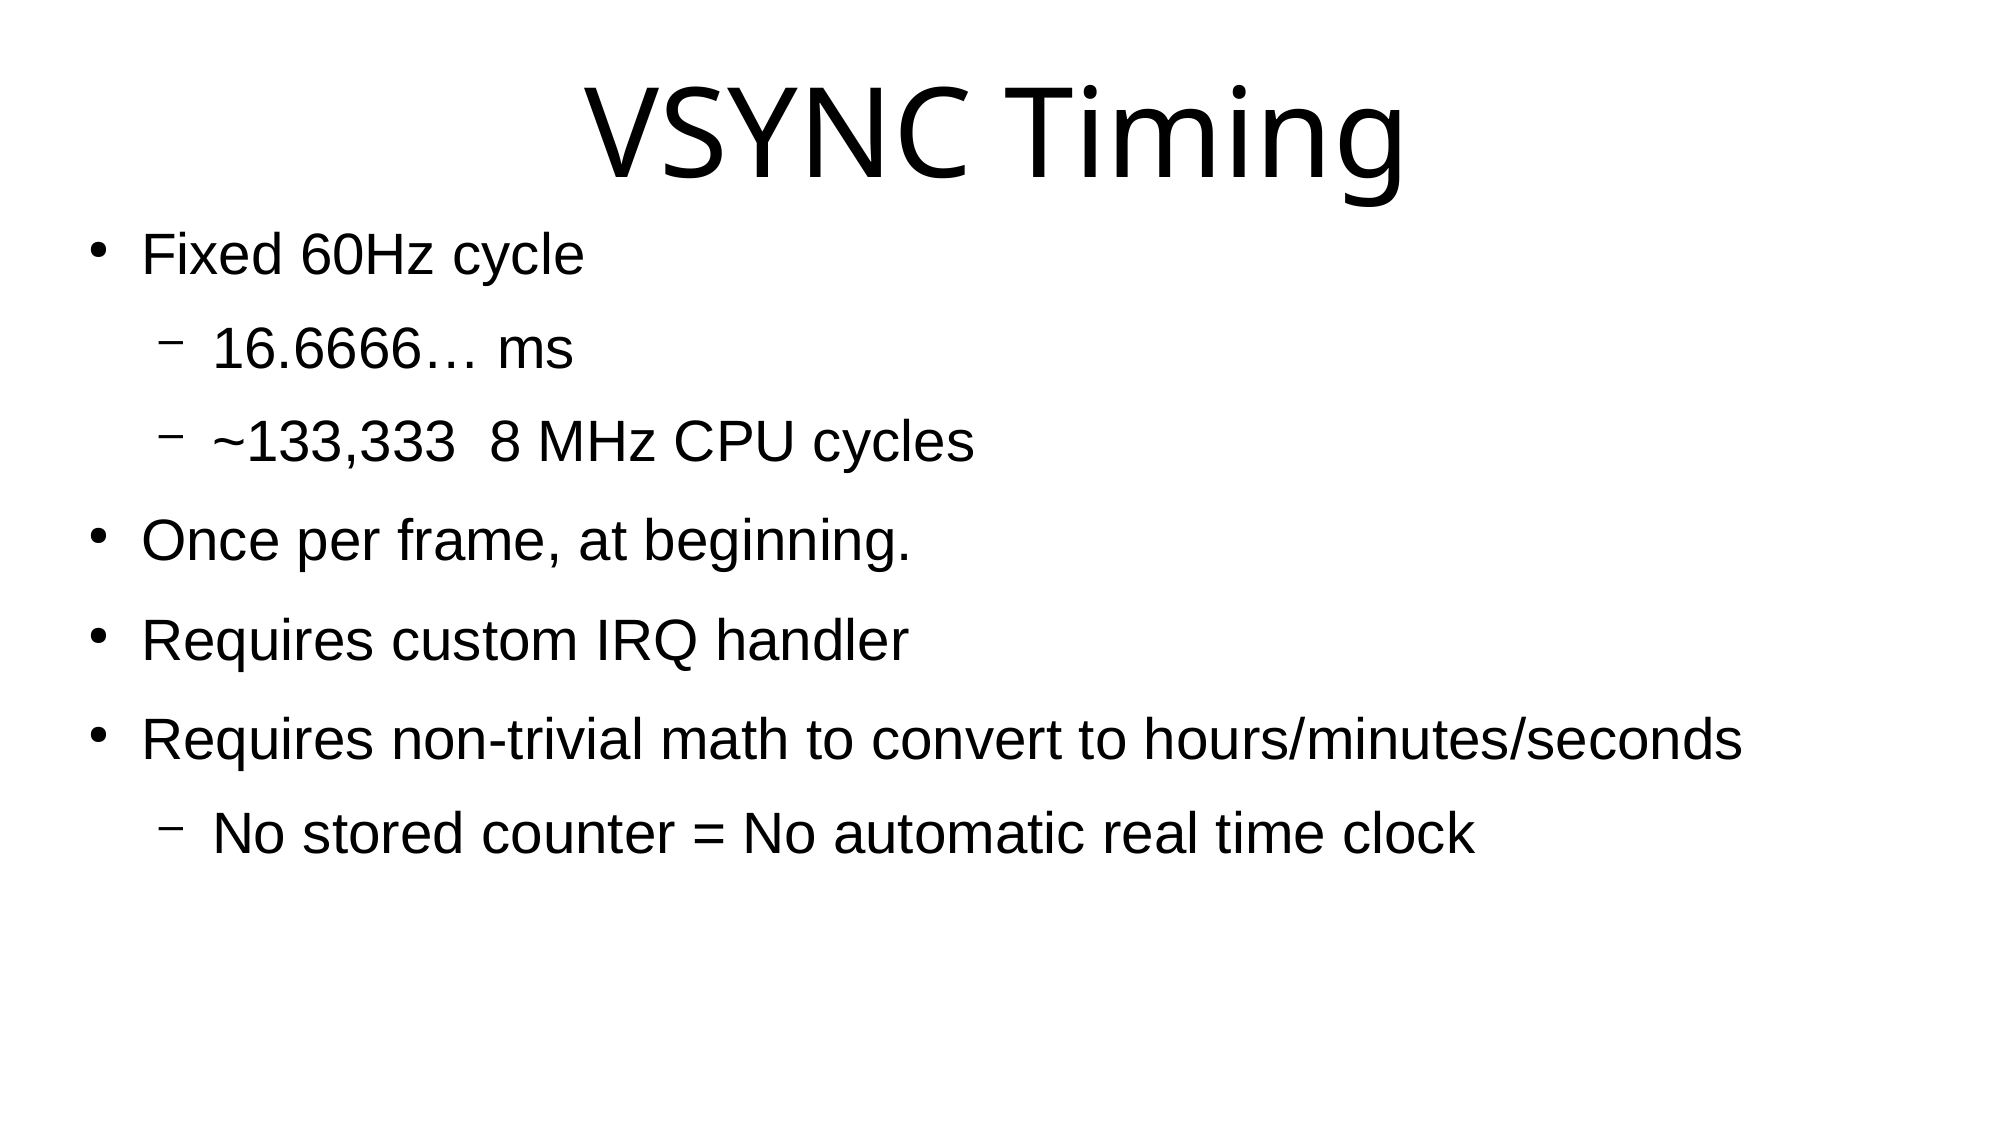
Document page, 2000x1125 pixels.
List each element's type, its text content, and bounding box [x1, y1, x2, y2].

list Fixed 60Hz cycle 16.6666… ms ~133,333 8 MHz CPU cycles Once per frame, at beginning. Requires custom IRQ handler Requires non-trivial math to convert to hours/minutes/seconds No stored counter = No automatic real time clock [55, 215, 1963, 1063]
title VSYNC Timing [30, 59, 1966, 215]
